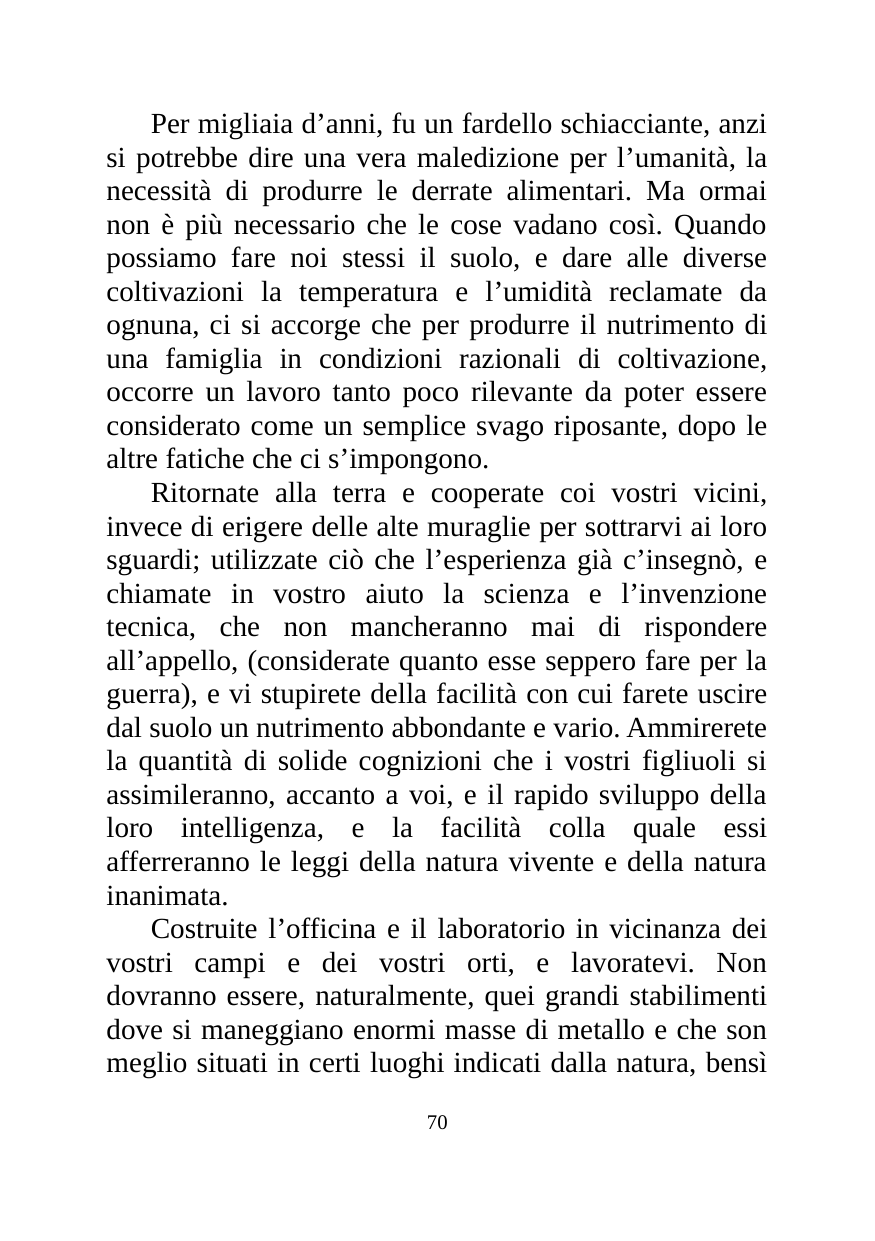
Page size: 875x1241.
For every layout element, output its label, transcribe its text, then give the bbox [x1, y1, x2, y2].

text Per migliaia d’anni, fu un fardello schiacciante, anzi si potrebbe dire una vera maledizione per l’umanità, la necessità di produrre le derrate alimentari. Ma ormai non è più necessario che le cose vadano così. Quando possiamo fare noi stessi il suolo, e dare alle diverse coltivazioni la temperatura e l’umidità reclamate da ognuna, ci si accorge che per produrre il nutrimento di una famiglia in condizioni razionali di coltivazione, occorre un lavoro tanto poco rilevante da poter essere considerato come un semplice svago riposante, dopo le altre fatiche che ci s’impongono. [106, 106, 768, 475]
text Ritornate alla terra e cooperate coi vostri vicini, invece di erigere delle alte muraglie per sottrarvi ai loro sguardi; utilizzate ciò che l’esperienza già c’insegnò, e chiamate in vostro aiuto la scienza e l’invenzione tecnica, che non mancheranno mai di rispondere all’appello, (considerate quanto esse seppero fare per la guerra), e vi stupirete della facilità con cui farete uscire dal suolo un nutrimento abbondante e vario. Ammirerete la quantità di solide cognizioni che i vostri figliuoli si assimileranno, accanto a voi, e il rapido sviluppo della loro intelligenza, e la facilità colla quale essi afferreranno le leggi della natura vivente e della natura inanimata. [106, 475, 768, 911]
text Costruite l’officina e il laboratorio in vicinanza dei vostri campi e dei vostri orti, e lavoratevi. Non dovranno essere, naturalmente, quei grandi stabilimenti dove si maneggiano enormi masse di metallo e che son meglio situati in certi luoghi indicati dalla natura, bensì [106, 911, 768, 1079]
